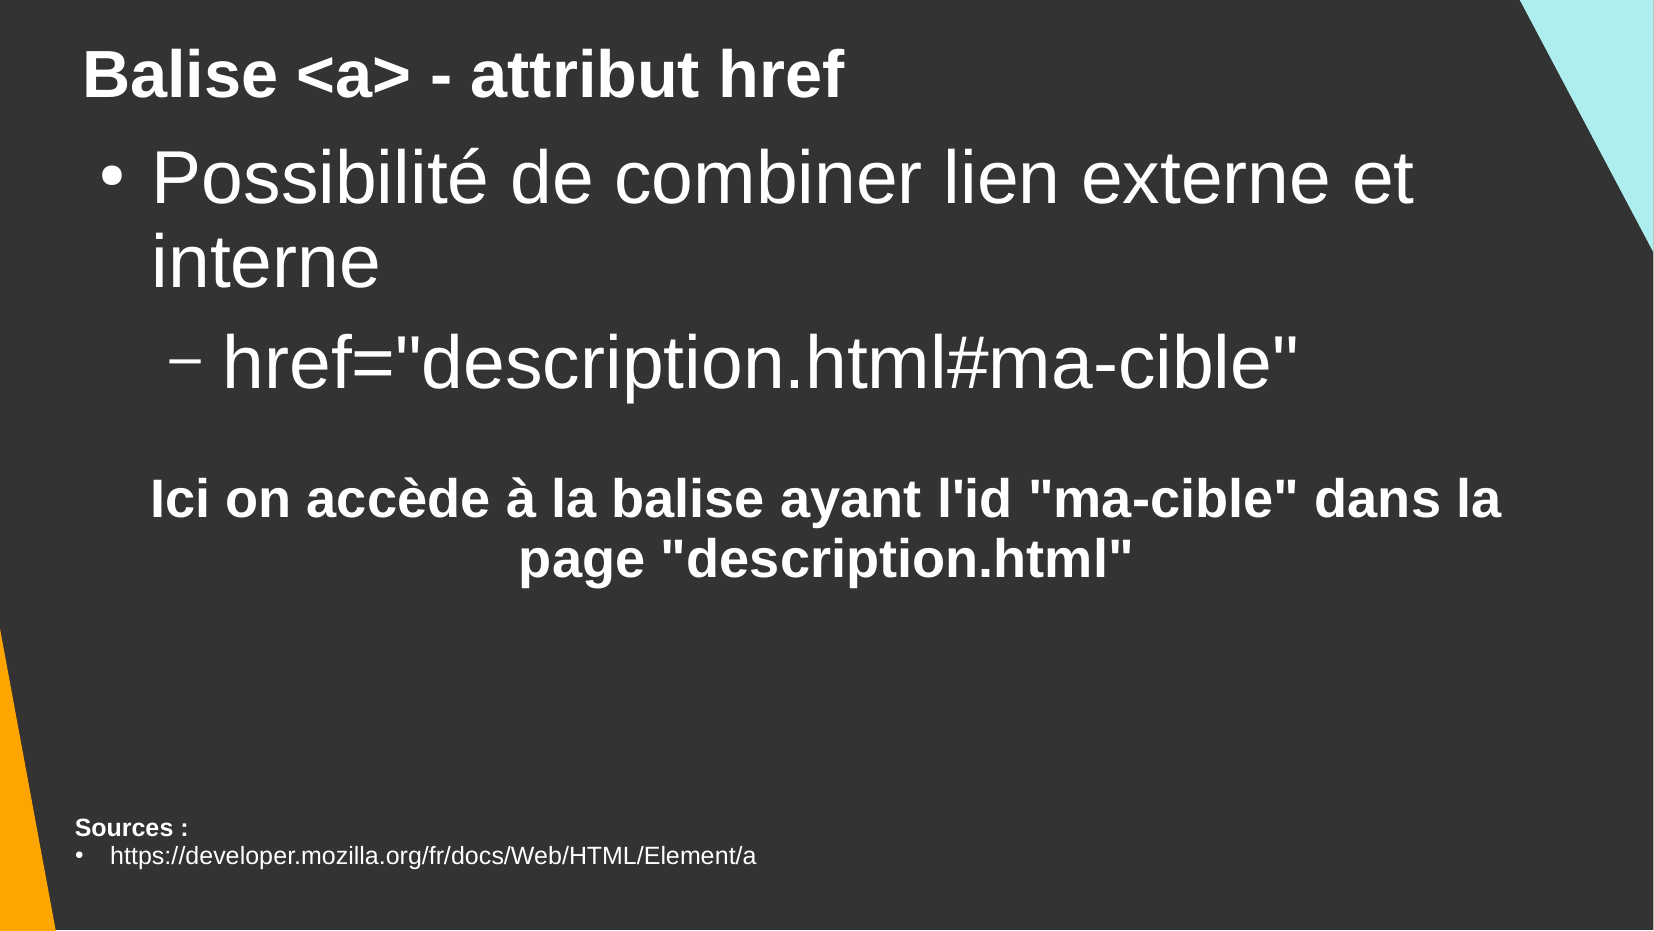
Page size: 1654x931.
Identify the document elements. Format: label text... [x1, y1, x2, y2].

list Possibilité de combiner lien externe et interne href="description.html#ma-cible" [80, 135, 1605, 591]
text_box [0, 628, 56, 931]
text_box Sources : https://developer.mozilla.org/fr/docs/Web/HTML/Element/a [60, 806, 1546, 931]
text_box Ici on accède à la balise ayant l'id "ma-cible" dans la page "description.html" [124, 460, 1530, 597]
title Balise <a> - attribut href [82, 37, 1571, 114]
text_box [1519, 0, 1654, 254]
